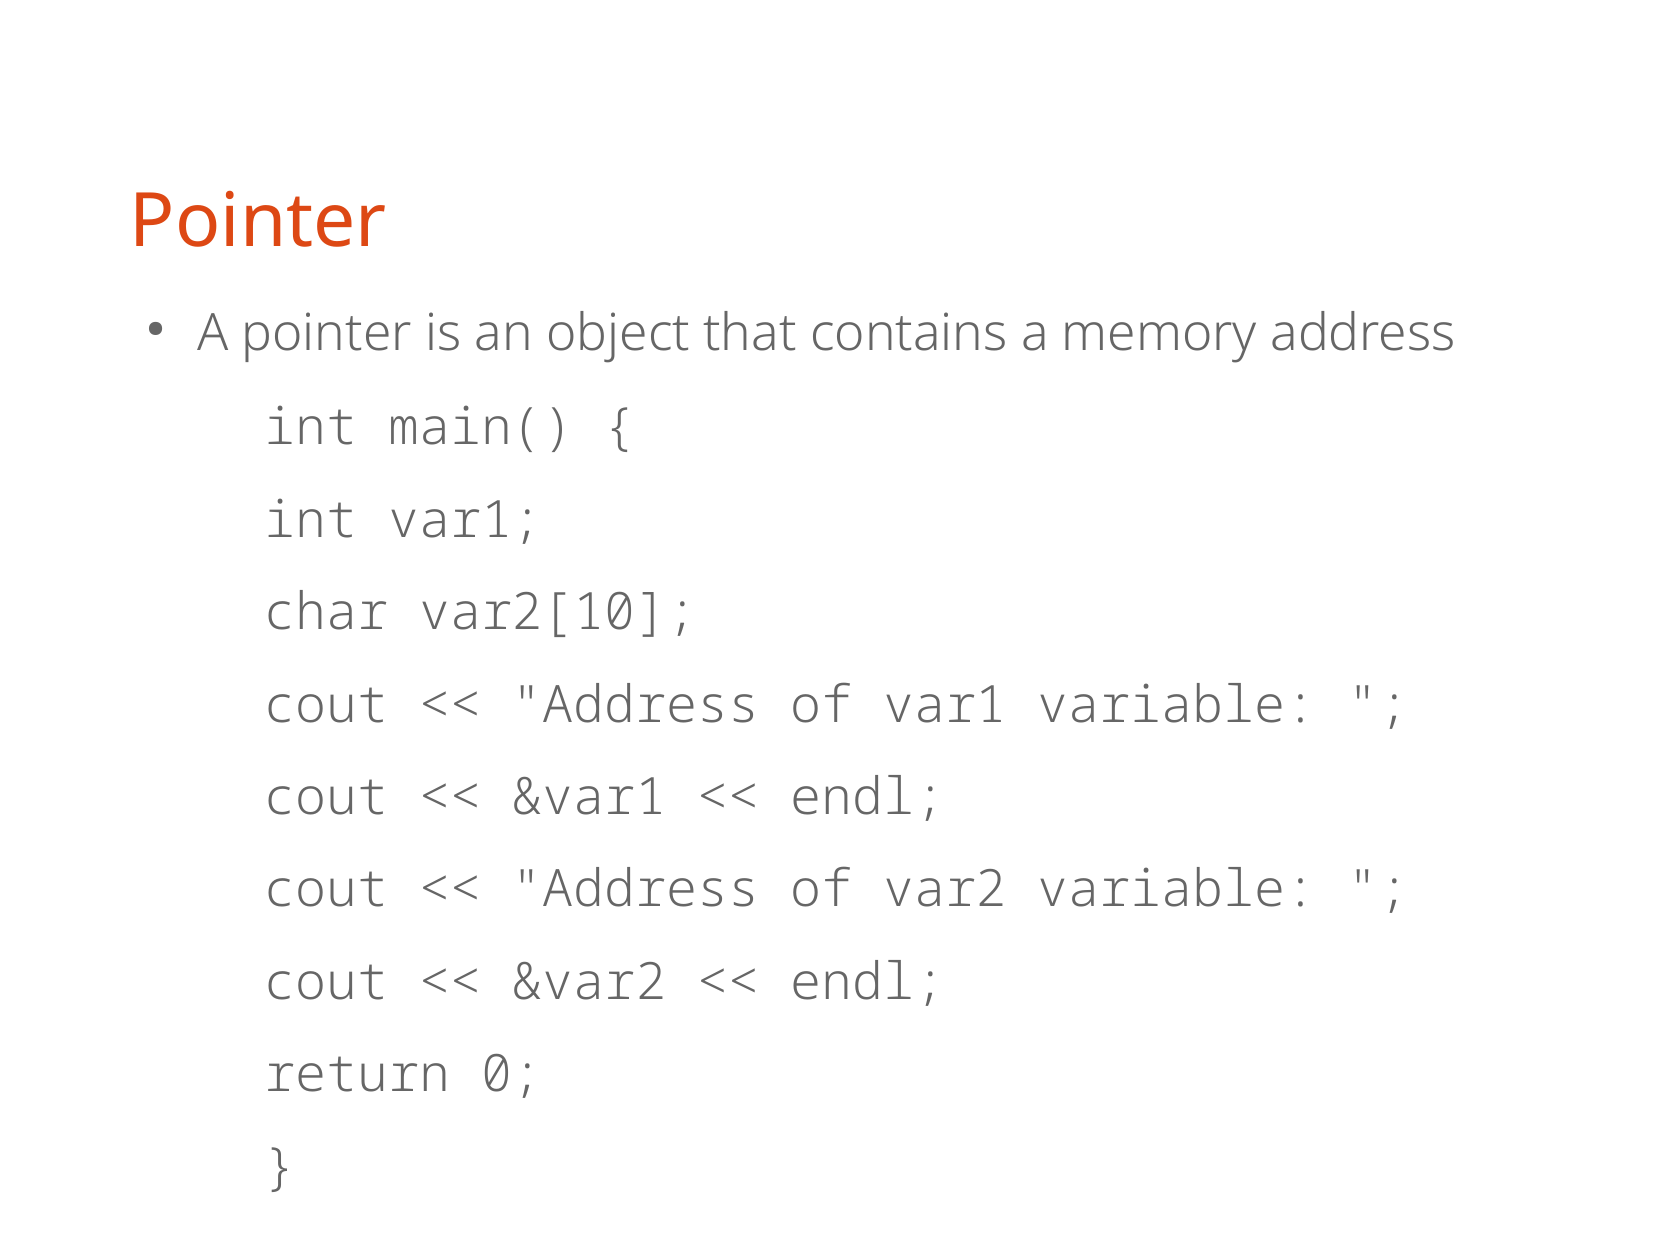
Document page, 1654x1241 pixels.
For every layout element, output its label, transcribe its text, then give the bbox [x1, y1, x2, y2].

title Pointer [129, 153, 1518, 281]
list A pointer is an object that contains a memory address int main() { int var1; char var2[10]; cout << "Address of var1 variable: "; cout << &var1 << endl; cout << "Address of var2 variable: "; cout << &var2 << endl; return 0; } [129, 295, 1518, 1217]
